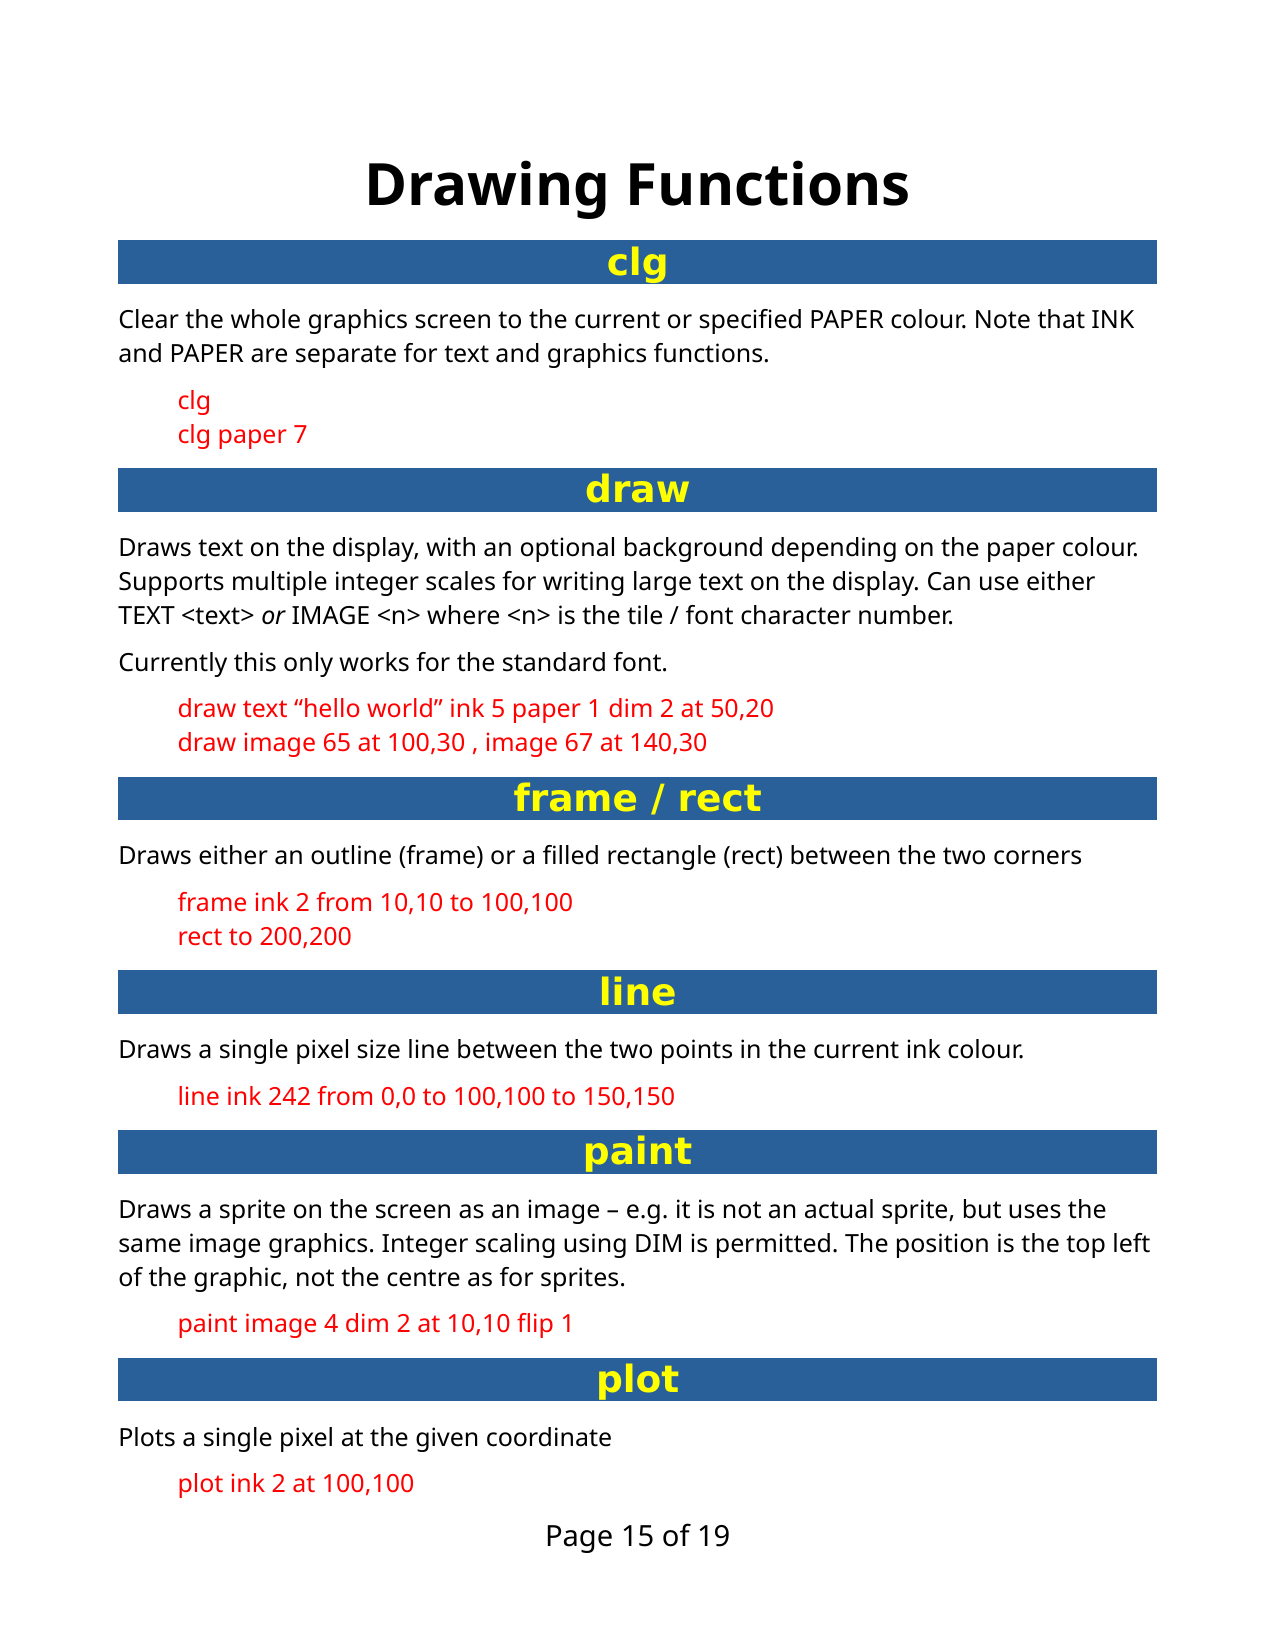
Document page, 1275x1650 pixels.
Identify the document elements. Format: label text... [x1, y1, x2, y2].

text Draws text on the display, with an optional background depending on the paper colour. Supports multiple integer scales for writing large text on the display. Can use either TEXT <text> or IMAGE <n> where <n> is the tile / font character number. [118, 529, 1157, 632]
title Drawing Functions [118, 143, 1157, 223]
text Plots a single pixel at the given coordinate [118, 1419, 1157, 1453]
text Draws a single pixel size line between the two points in the current ink colour. [118, 1032, 1157, 1066]
subtitle line [118, 970, 1157, 1014]
text Clear the whole graphics screen to the current or specified PAPER colour. Note that INK and PAPER are separate for text and graphics functions. [118, 302, 1157, 370]
text DRAW IMAGE 65 AT 100,30 , IMAGE 67 AT 140,30 [177, 725, 1157, 759]
subtitle plot [118, 1358, 1157, 1401]
text DRAW TEXT “HELLO WORLD” INK 5 PAPER 1 DIM 2 AT 50,20 [177, 691, 1157, 725]
text Draws a sprite on the screen as an image – e.g. it is not an actual sprite, but uses the same image graphics. Integer scaling using DIM is permitted. The position is the top left of the graphic, not the centre as for sprites. [118, 1191, 1157, 1293]
subtitle draw [118, 468, 1157, 512]
text clg [177, 382, 1157, 416]
text clg paper 7 [177, 416, 1157, 450]
text FRAME INK 2 FROM 10,10 TO 100,100 [177, 884, 1157, 918]
text PAINT IMAGE 4 DIM 2 AT 10,10 flip 1 [177, 1306, 1157, 1340]
subtitle paint [118, 1130, 1157, 1174]
text PLOT INK 2 AT 100,100 [177, 1466, 1157, 1500]
subtitle frame / rect [118, 777, 1157, 820]
text Draws either an outline (frame) or a filled rectangle (rect) between the two corners [118, 838, 1157, 872]
text RECT TO 200,200 [177, 918, 1157, 953]
subtitle clg [118, 240, 1157, 284]
text Line ink 242 from 0,0 to 100,100 to 150,150 [177, 1078, 1157, 1112]
text Currently this only works for the standard font. [118, 644, 1157, 678]
